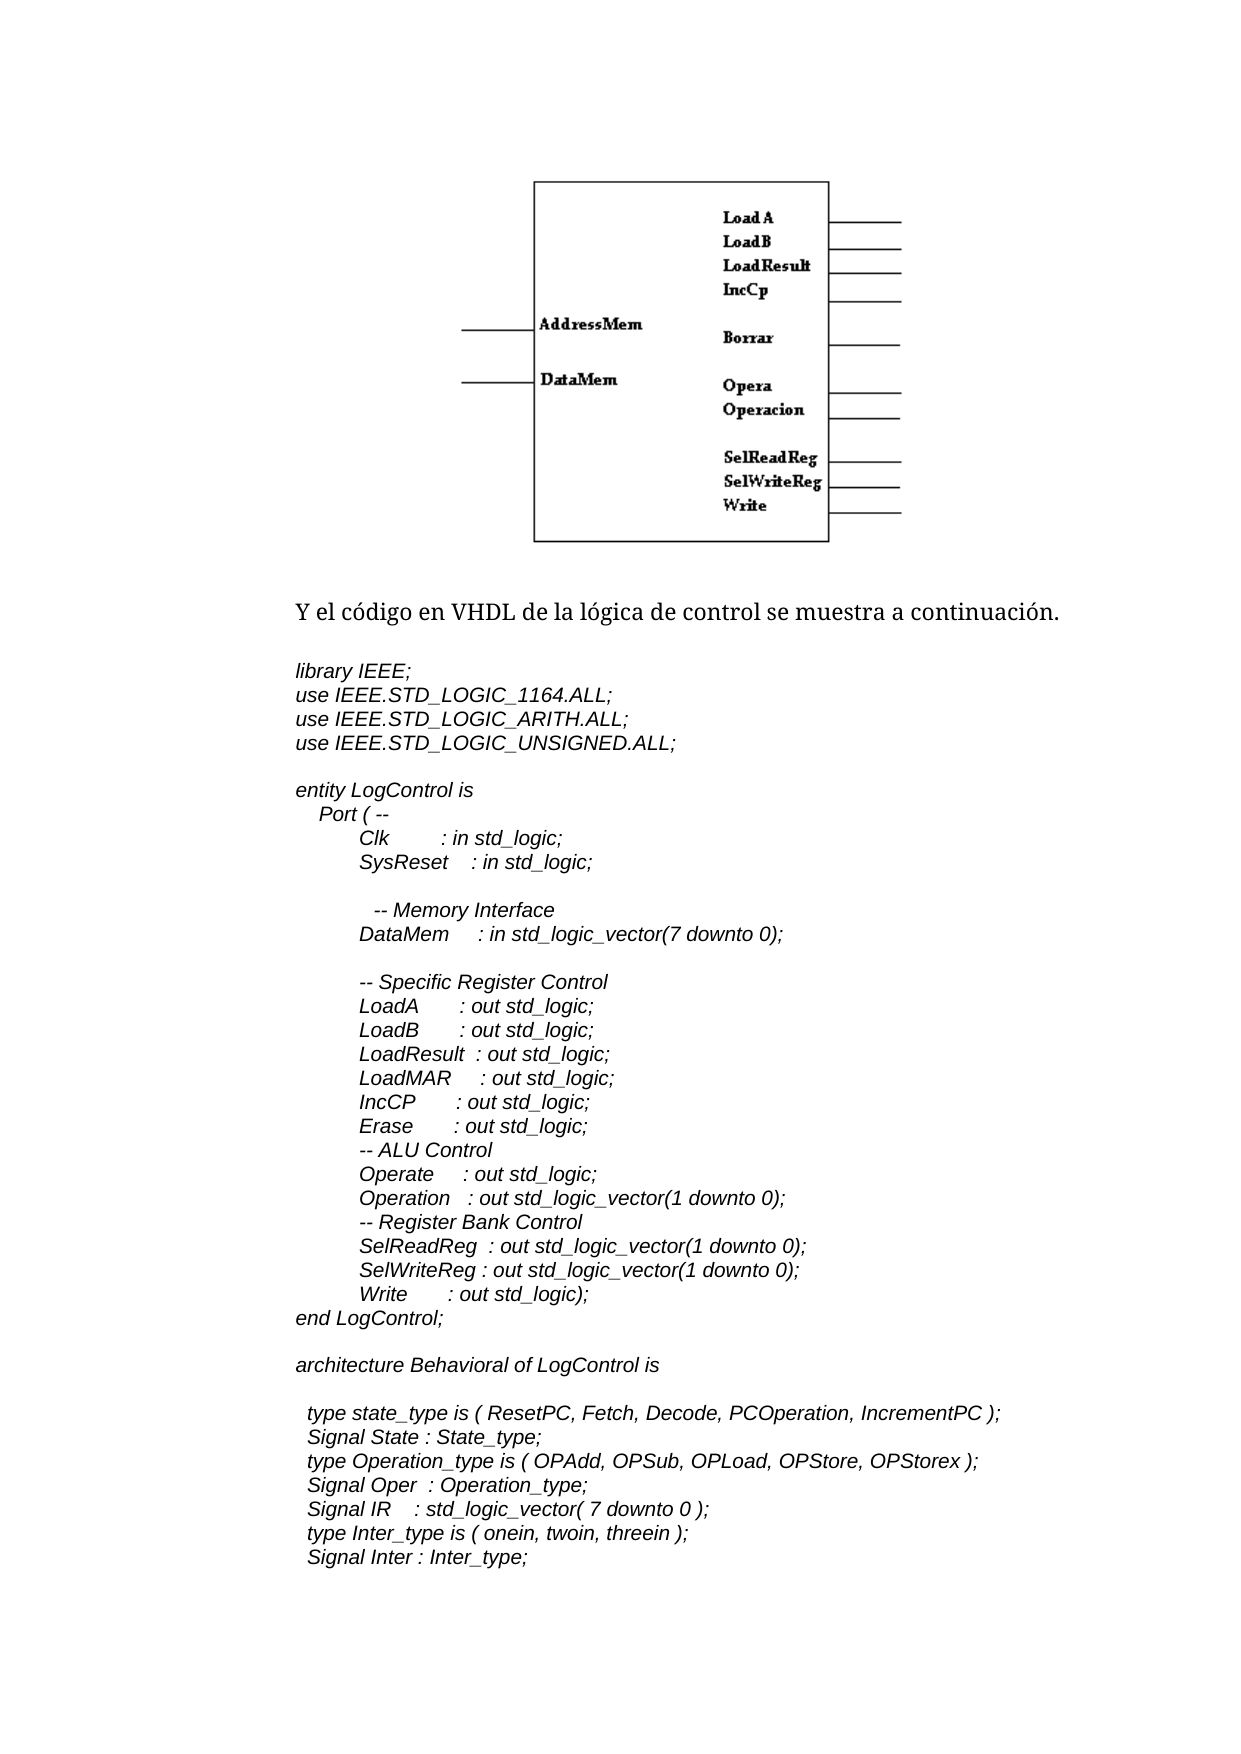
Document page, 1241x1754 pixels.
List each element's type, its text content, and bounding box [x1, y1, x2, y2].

text LoadB : out std_logic; [295, 1018, 1063, 1042]
text LoadMAR : out std_logic; [295, 1066, 1063, 1090]
text Signal Oper : Operation_type; [295, 1473, 1063, 1497]
text Erase : out std_logic; [295, 1114, 1063, 1138]
text type Operation_type is ( OPAdd, OPSub, OPLoad, OPStore, OPStorex ); [295, 1449, 1063, 1473]
text LoadA : out std_logic; [295, 994, 1063, 1018]
text -- ALU Control [295, 1138, 1063, 1162]
text DataMem : in std_logic_vector(7 downto 0); [295, 922, 1063, 946]
picture [416, 156, 943, 556]
text LoadResult : out std_logic; [295, 1042, 1063, 1066]
text Write : out std_logic); [295, 1281, 1063, 1305]
text type Inter_type is ( onein, twoin, threein ); [295, 1521, 1063, 1545]
text Clk : in std_logic; [295, 826, 1063, 850]
text Signal Inter : Inter_type; [295, 1545, 1063, 1569]
text use IEEE.STD_LOGIC_UNSIGNED.ALL; [295, 730, 1063, 754]
text SysReset : in std_logic; [295, 850, 1063, 874]
text Y el código en VHDL de la lógica de control se muestra a continuación. [295, 596, 1063, 627]
text -- Register Bank Control [295, 1209, 1063, 1233]
text library IEEE; [295, 658, 1063, 682]
text entity LogControl is [295, 778, 1063, 802]
text Signal IR : std_logic_vector( 7 downto 0 ); [295, 1497, 1063, 1521]
text SelWriteReg : out std_logic_vector(1 downto 0); [295, 1257, 1063, 1281]
text Port ( -- [295, 802, 1063, 826]
text -- Memory Interface [295, 898, 1063, 922]
text end LogControl; [295, 1305, 1063, 1329]
text use IEEE.STD_LOGIC_1164.ALL; [295, 682, 1063, 706]
text type state_type is ( ResetPC, Fetch, Decode, PCOperation, IncrementPC ); [295, 1401, 1063, 1425]
text IncCP : out std_logic; [295, 1090, 1063, 1114]
text -- Specific Register Control [295, 970, 1063, 994]
text Operation : out std_logic_vector(1 downto 0); [295, 1186, 1063, 1209]
text architecture Behavioral of LogControl is [295, 1353, 1063, 1377]
text Signal State : State_type; [295, 1425, 1063, 1449]
text use IEEE.STD_LOGIC_ARITH.ALL; [295, 706, 1063, 730]
text SelReadReg : out std_logic_vector(1 downto 0); [295, 1233, 1063, 1257]
text Operate : out std_logic; [295, 1162, 1063, 1186]
